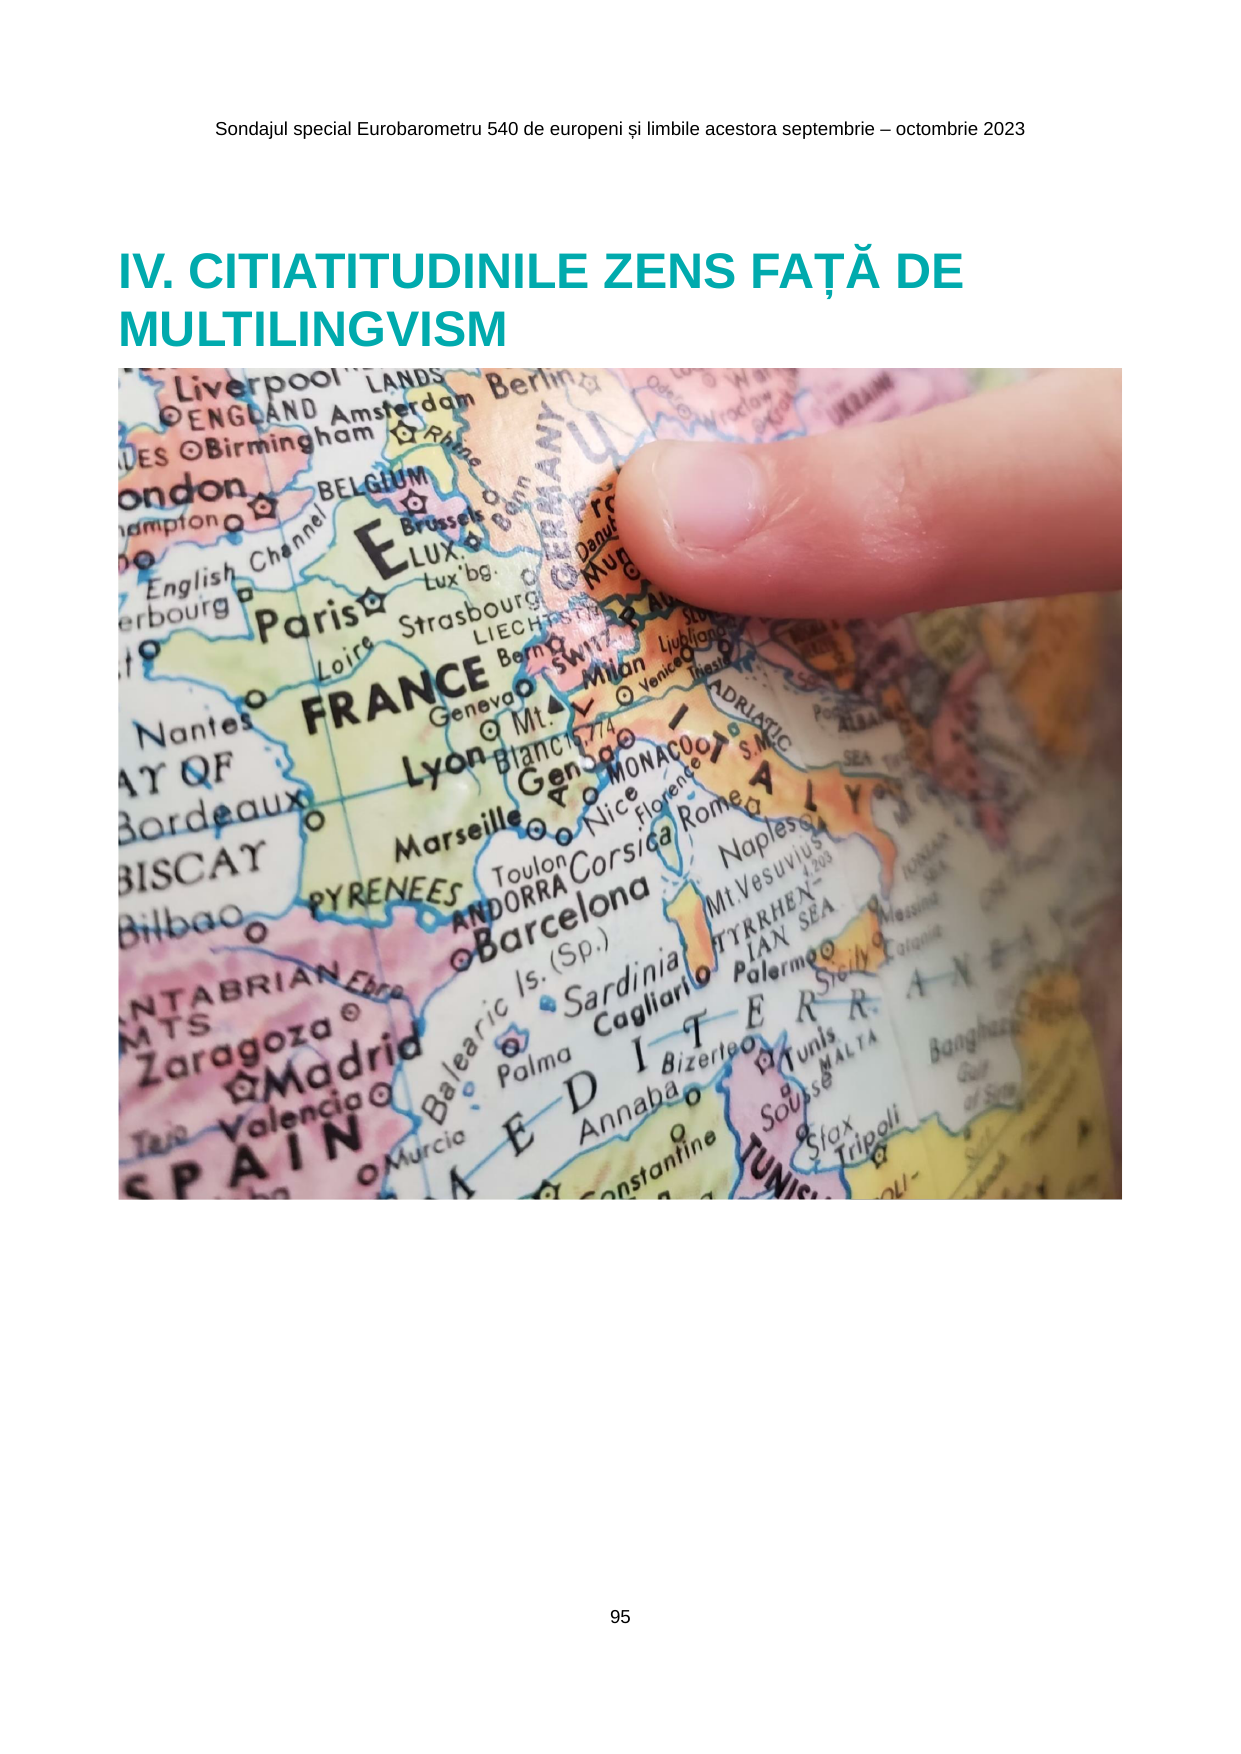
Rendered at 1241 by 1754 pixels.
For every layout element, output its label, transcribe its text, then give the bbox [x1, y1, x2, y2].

subtitle IV. CITIATITUDINILE ZENS FAȚĂ DE MULTILINGVISM [118, 241, 1122, 356]
picture [118, 368, 1123, 1200]
